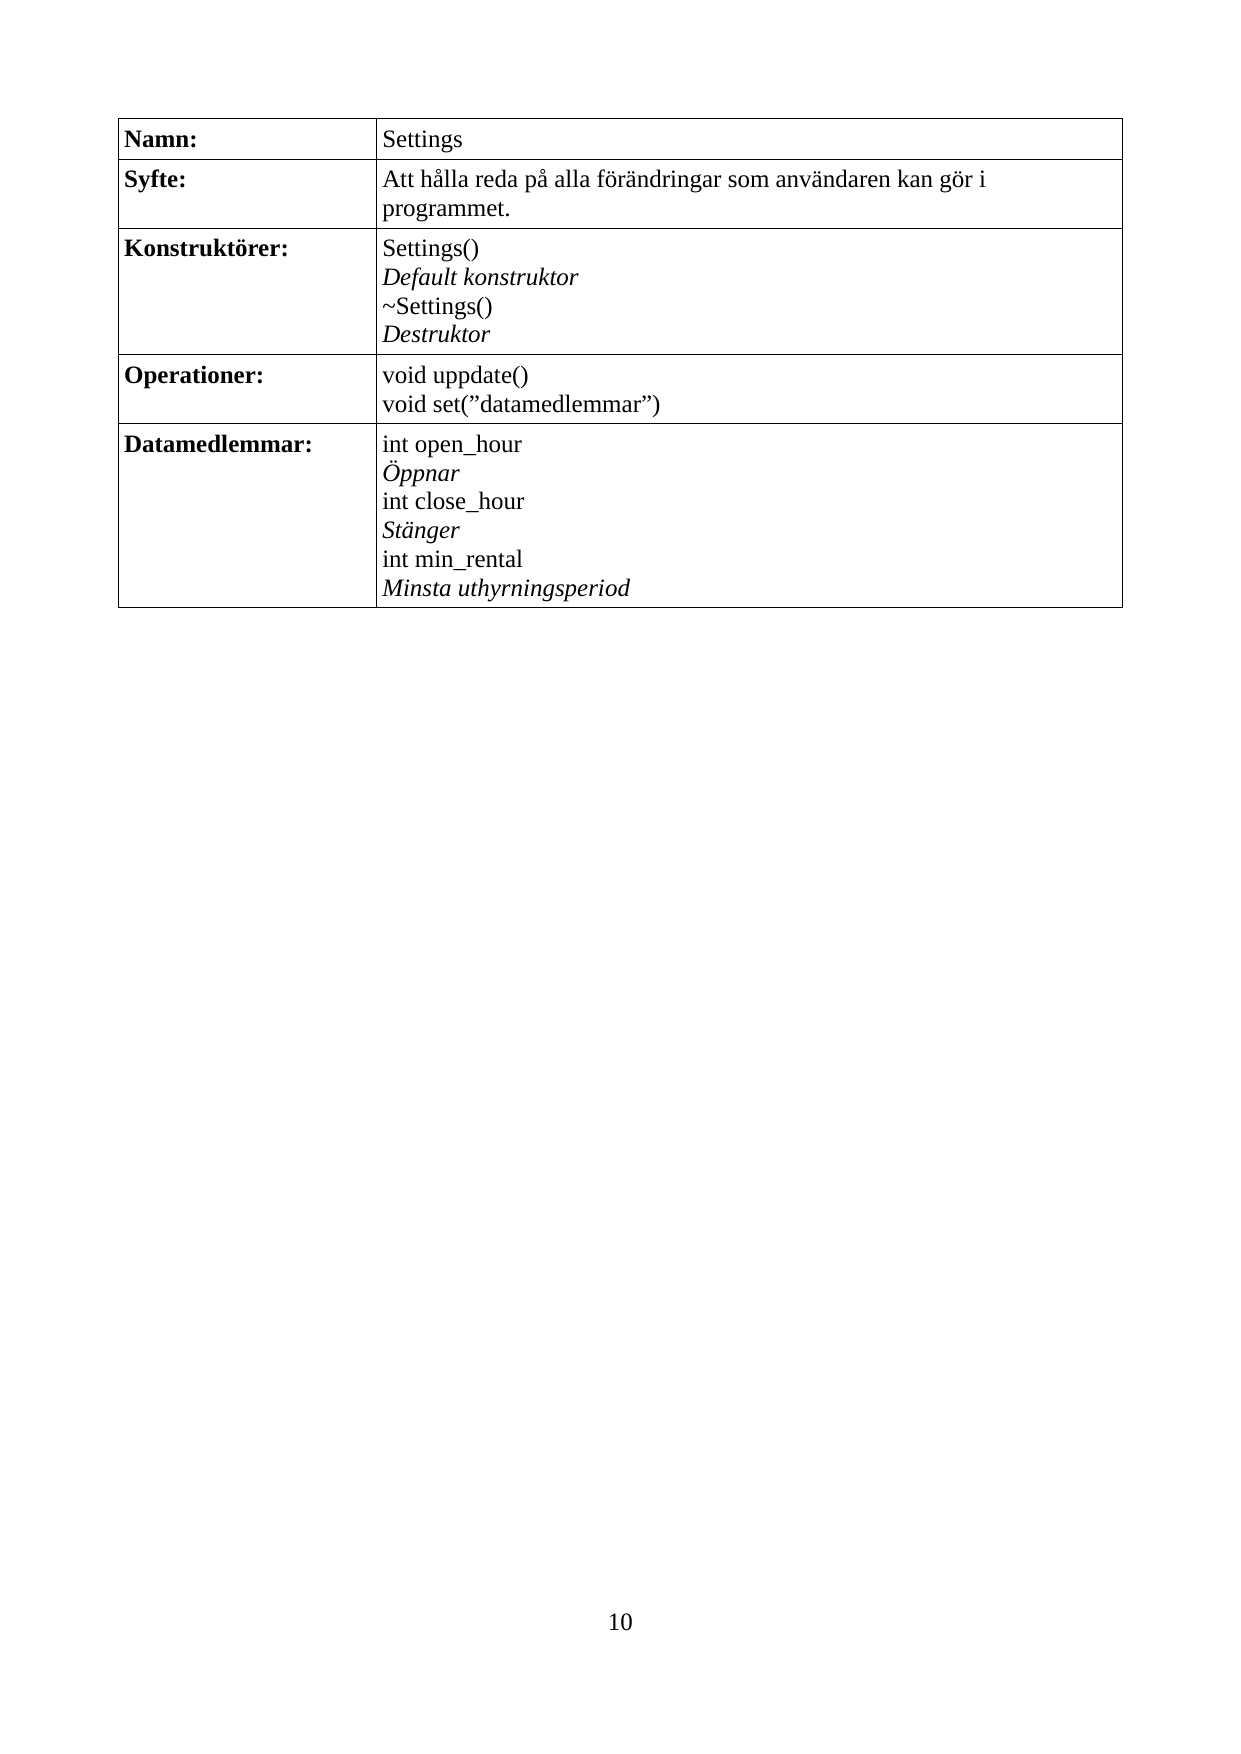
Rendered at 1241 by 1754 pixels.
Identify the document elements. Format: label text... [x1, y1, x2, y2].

table_cell Att hålla reda på alla förändringar som användaren kan gör i programmet. [377, 160, 1122, 227]
table_cell Operationer: [119, 355, 376, 423]
table_header Settings [377, 119, 1122, 158]
table_cell Datamedlemmar: [119, 424, 376, 607]
table_cell int open_hour Öppnar int close_hour Stänger int min_rental Minsta uthyrningsperiod [377, 424, 1122, 607]
table_cell Konstruktörer: [119, 229, 376, 354]
table_header Namn: [119, 119, 376, 158]
table_cell void uppdate() void set(”datamedlemmar”) [377, 355, 1122, 423]
table_cell Settings() Default konstruktor ~Settings() Destruktor [377, 229, 1122, 354]
table_cell Syfte: [119, 160, 376, 227]
